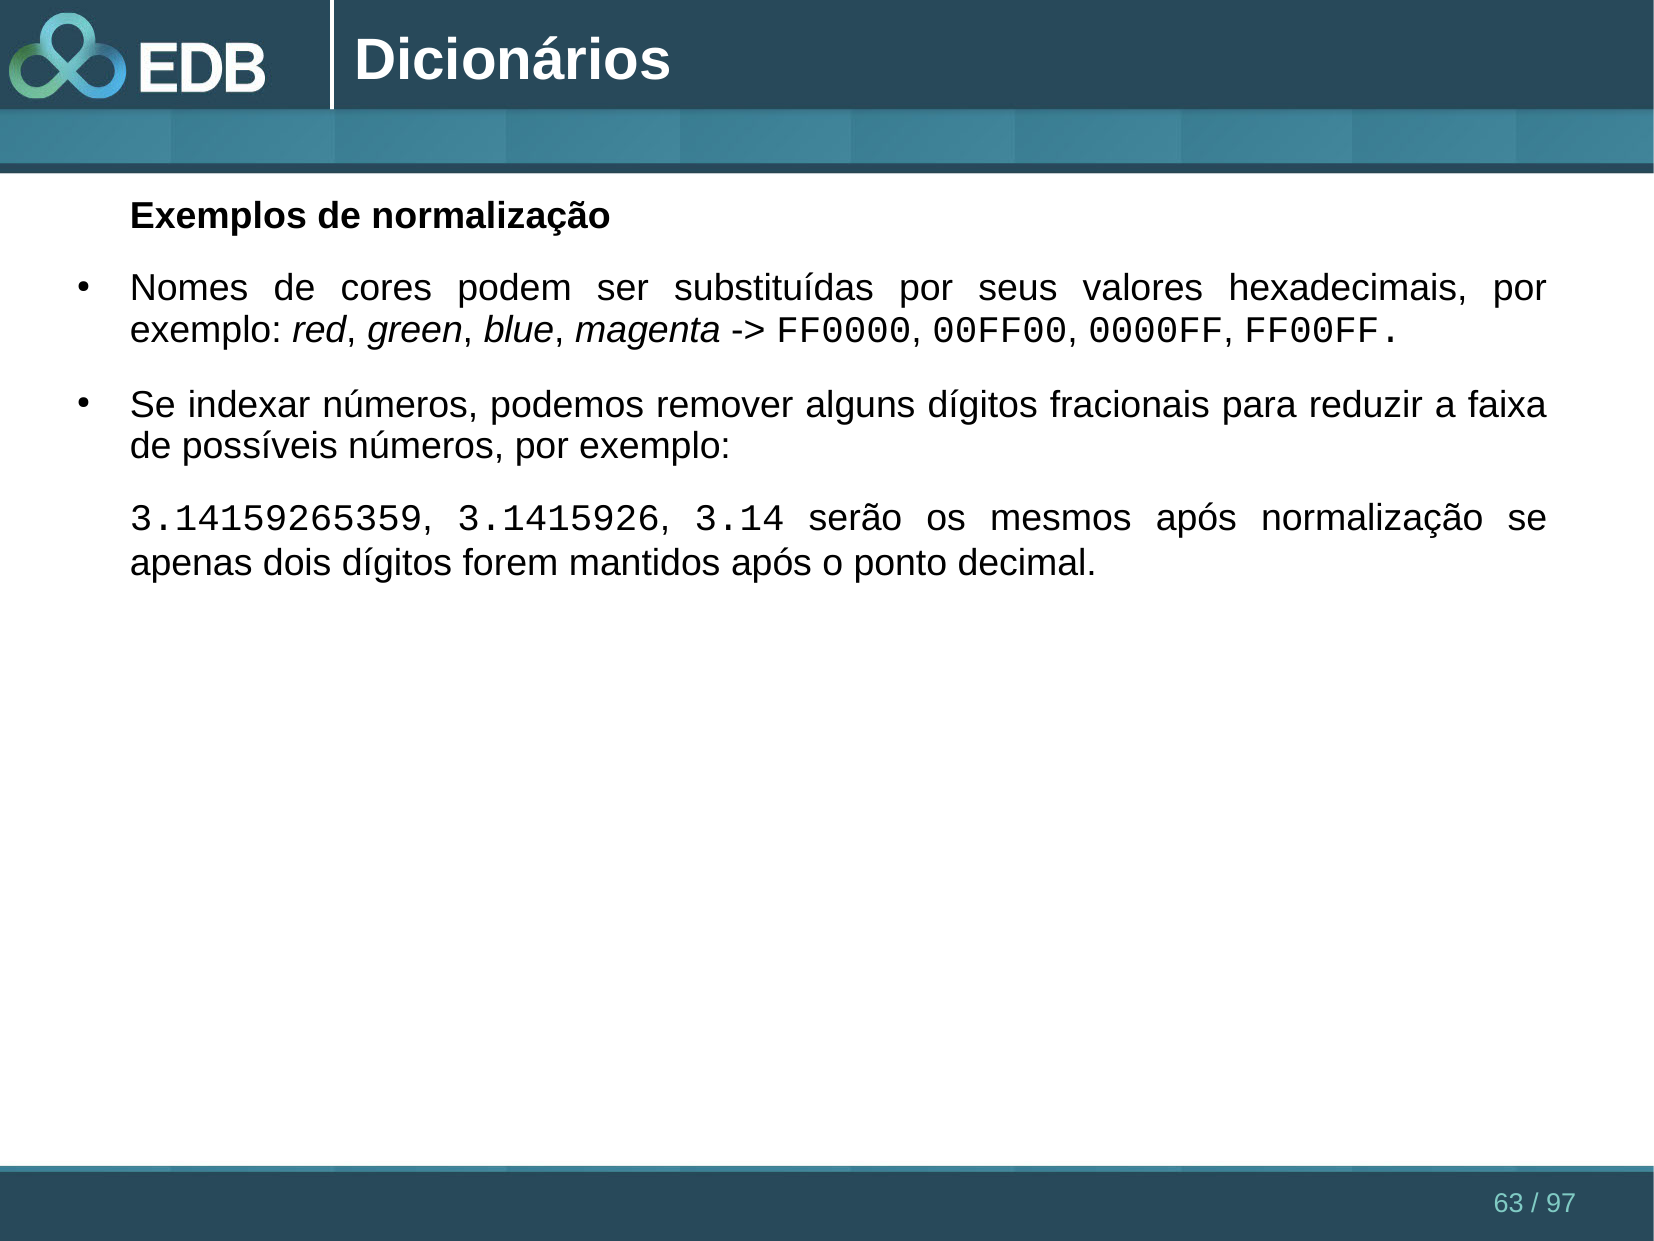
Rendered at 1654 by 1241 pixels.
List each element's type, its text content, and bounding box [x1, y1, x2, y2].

list Exemplos de normalização Nomes de cores podem ser substituídas por seus valores hexadecimais, por exemplo: red, green, blue, magenta -> FF0000, 00FF00, 0000FF, FF00FF. Se indexar números, podemos remover alguns dígitos fracionais para reduzir a faixa de possíveis números, por exemplo: 3.14159265359, 3.1415926, 3.14 serão os mesmos após normalização se apenas dois dígitos forem mantidos após o ponto decimal. [59, 194, 1548, 1023]
picture [0, 0, 1654, 1241]
title Dicionários [354, 0, 1625, 125]
